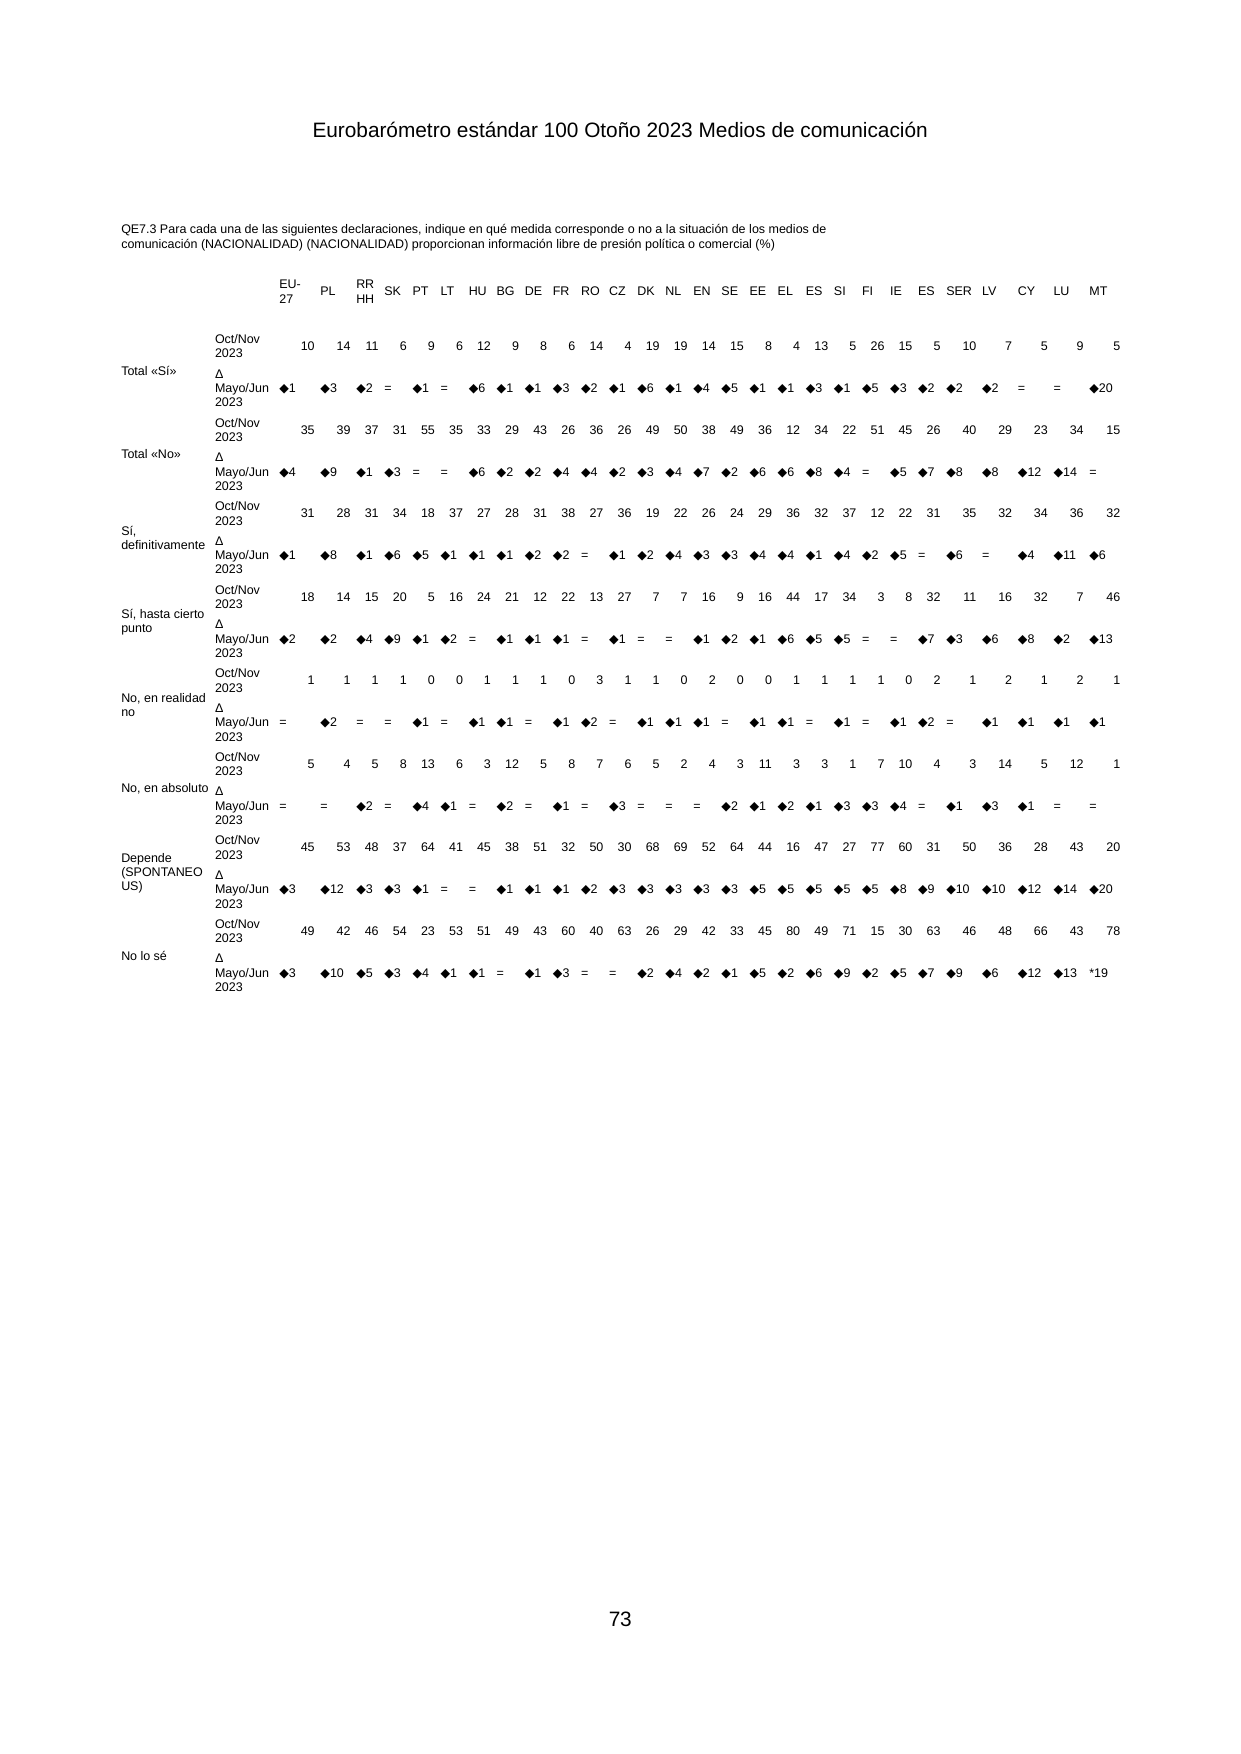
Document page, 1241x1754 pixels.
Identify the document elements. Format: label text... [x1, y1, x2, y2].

table_cell 51 [522, 830, 550, 864]
table_cell ◆3 [381, 447, 409, 496]
table_cell 32 [1015, 579, 1050, 614]
table_cell 49 [718, 412, 746, 447]
table_cell 36 [578, 412, 606, 447]
table_cell [466, 254, 493, 274]
table_cell ◆3 [550, 363, 578, 412]
table_cell [915, 254, 943, 274]
table_cell ◆20 [1086, 865, 1123, 913]
table_cell [859, 309, 887, 329]
table_cell [550, 309, 578, 329]
table_cell 34 [831, 579, 859, 614]
table_cell = [887, 614, 915, 663]
table_cell = [606, 948, 634, 997]
table_cell ◆1 [746, 614, 774, 663]
table_cell 26 [550, 412, 578, 447]
table_cell 63 [915, 914, 943, 948]
table_cell ◆2 [718, 447, 746, 496]
table_cell 9 [1050, 329, 1086, 363]
table_cell ◆20 [1086, 363, 1123, 412]
table_cell ◆6 [803, 948, 831, 997]
table_cell ◆2 [634, 948, 662, 997]
table_cell 49 [803, 914, 831, 948]
table_cell 32 [1086, 496, 1123, 530]
table_cell ◆1 [803, 530, 831, 579]
table_cell = [438, 447, 466, 496]
table_cell = [979, 530, 1015, 579]
table_cell 31 [381, 412, 409, 447]
table_cell ◆5 [409, 530, 437, 579]
table_cell 8 [381, 746, 409, 781]
table_cell 28 [317, 496, 353, 530]
table_cell ◆12 [1015, 865, 1050, 913]
table_cell 20 [1086, 830, 1123, 864]
table_cell 28 [1015, 830, 1050, 864]
table_cell ◆1 [718, 948, 746, 997]
table_cell ◆1 [494, 865, 522, 913]
table_cell ◆1 [466, 530, 493, 579]
table_cell = [578, 530, 606, 579]
table_cell [522, 254, 550, 274]
table_cell 10 [887, 746, 915, 781]
table_cell FI [859, 274, 887, 308]
table_cell ◆9 [915, 865, 943, 913]
table_cell ◆9 [381, 614, 409, 663]
table_cell 3 [943, 746, 979, 781]
table_cell 1 [775, 663, 803, 697]
table_cell ◆1 [775, 698, 803, 746]
table_cell Δ Mayo/Jun 2023 [212, 530, 276, 579]
table_cell 48 [979, 914, 1015, 948]
table_cell ◆2 [634, 530, 662, 579]
table_cell ◆2 [578, 865, 606, 913]
table_cell 36 [606, 496, 634, 530]
table_cell [831, 254, 859, 274]
table_cell [381, 254, 409, 274]
table_cell = [606, 698, 634, 746]
table_cell 60 [887, 830, 915, 864]
table_cell ◆6 [746, 447, 774, 496]
table_cell 19 [634, 329, 662, 363]
table_cell 2 [1050, 663, 1086, 697]
table_header [979, 219, 1015, 254]
table_cell [118, 254, 212, 274]
table_cell ◆10 [943, 865, 979, 913]
table_cell LU [1050, 274, 1086, 308]
table_cell ◆1 [1015, 698, 1050, 746]
table_cell 13 [409, 746, 437, 781]
table_cell ◆3 [943, 614, 979, 663]
table_cell ◆10 [979, 865, 1015, 913]
table_cell ◆8 [943, 447, 979, 496]
table_cell [522, 309, 550, 329]
table_cell [494, 309, 522, 329]
table_cell ◆1 [662, 698, 690, 746]
table_cell 0 [409, 663, 437, 697]
table_cell 16 [438, 579, 466, 614]
table_cell 46 [943, 914, 979, 948]
table_cell ◆1 [550, 781, 578, 830]
table_cell ◆6 [634, 363, 662, 412]
table_cell 69 [662, 830, 690, 864]
table_cell = [718, 698, 746, 746]
table_cell ◆2 [690, 948, 718, 997]
table_cell ES [915, 274, 943, 308]
table_cell ◆1 [831, 698, 859, 746]
table_cell ◆3 [276, 865, 317, 913]
table_cell = [859, 698, 887, 746]
table_cell 4 [915, 746, 943, 781]
table_cell ◆2 [522, 530, 550, 579]
table_cell 6 [438, 746, 466, 781]
table_cell ◆8 [1015, 614, 1050, 663]
table_cell 38 [494, 830, 522, 864]
table_cell ◆3 [381, 948, 409, 997]
table_cell 12 [775, 412, 803, 447]
table_cell 36 [1050, 496, 1086, 530]
table_cell 52 [690, 830, 718, 864]
table_cell DE [522, 274, 550, 308]
table_cell 45 [466, 830, 493, 864]
table_cell 15 [718, 329, 746, 363]
table_cell IE [887, 274, 915, 308]
table_cell 35 [276, 412, 317, 447]
table_cell ◆1 [690, 614, 718, 663]
table_cell ◆8 [317, 530, 353, 579]
table_cell 13 [803, 329, 831, 363]
table_cell ◆4 [831, 530, 859, 579]
table_cell 26 [915, 412, 943, 447]
table_cell 31 [353, 496, 381, 530]
table_cell ◆1 [803, 781, 831, 830]
table_cell 55 [409, 412, 437, 447]
table_cell 50 [578, 830, 606, 864]
table_cell MT [1086, 274, 1123, 308]
table_cell = [662, 781, 690, 830]
table_cell ◆1 [494, 530, 522, 579]
table_cell ◆4 [662, 530, 690, 579]
table_cell 39 [317, 412, 353, 447]
table_cell 10 [943, 329, 979, 363]
table_cell [634, 254, 662, 274]
table_cell 54 [381, 914, 409, 948]
table_cell = [317, 781, 353, 830]
table_cell 4 [775, 329, 803, 363]
table_cell 64 [409, 830, 437, 864]
table_cell 0 [550, 663, 578, 697]
table_cell Oct/Nov 2023 [212, 496, 276, 530]
table_cell 3 [859, 579, 887, 614]
table_cell 26 [634, 914, 662, 948]
table_cell 27 [831, 830, 859, 864]
table_cell 4 [606, 329, 634, 363]
table_cell 8 [550, 746, 578, 781]
table_cell ◆1 [943, 781, 979, 830]
table_cell ◆5 [803, 865, 831, 913]
table_cell 15 [1086, 412, 1123, 447]
table_cell ◆12 [1015, 948, 1050, 997]
table_cell 11 [943, 579, 979, 614]
table_cell 1 [522, 663, 550, 697]
table_cell 18 [276, 579, 317, 614]
table_cell Oct/Nov 2023 [212, 914, 276, 948]
table_cell 9 [718, 579, 746, 614]
table_cell = [381, 781, 409, 830]
table_cell 36 [775, 496, 803, 530]
table_cell ◆1 [466, 948, 493, 997]
table_cell 14 [979, 746, 1015, 781]
table_cell 18 [409, 496, 437, 530]
table_cell ◆2 [979, 363, 1015, 412]
table_cell [662, 309, 690, 329]
table_cell 6 [438, 329, 466, 363]
table_cell = [494, 948, 522, 997]
table_cell ◆6 [979, 614, 1015, 663]
table_cell = [578, 781, 606, 830]
table_cell PT [409, 274, 437, 308]
table_cell 47 [803, 830, 831, 864]
table_cell ◆2 [494, 781, 522, 830]
table_cell ◆1 [276, 363, 317, 412]
table_header [943, 219, 979, 254]
table_cell ◆5 [775, 865, 803, 913]
table_cell 6 [606, 746, 634, 781]
table_cell ◆3 [606, 865, 634, 913]
table_cell 45 [887, 412, 915, 447]
table_cell ES [803, 274, 831, 308]
table_cell Oct/Nov 2023 [212, 412, 276, 447]
table_cell 37 [381, 830, 409, 864]
table_cell [887, 254, 915, 274]
table_cell 17 [803, 579, 831, 614]
table_header [859, 219, 887, 254]
table_cell ◆4 [1015, 530, 1050, 579]
table_cell 5 [1015, 746, 1050, 781]
table_cell EE [746, 274, 774, 308]
table_cell Oct/Nov 2023 [212, 663, 276, 697]
table_cell 1 [634, 663, 662, 697]
table_cell 71 [831, 914, 859, 948]
table_cell PL [317, 274, 353, 308]
table_cell Δ Mayo/Jun 2023 [212, 865, 276, 913]
table_cell 5 [915, 329, 943, 363]
table_cell ◆1 [494, 363, 522, 412]
table_cell 0 [887, 663, 915, 697]
table_cell ◆3 [634, 447, 662, 496]
table_cell 22 [662, 496, 690, 530]
table_cell 11 [746, 746, 774, 781]
table_cell [746, 254, 774, 274]
table_cell 78 [1086, 914, 1123, 948]
table_cell 34 [803, 412, 831, 447]
table_cell ◆2 [1050, 614, 1086, 663]
table_cell Oct/Nov 2023 [212, 329, 276, 363]
table_cell ◆1 [276, 530, 317, 579]
table_cell = [634, 781, 662, 830]
table_cell 42 [690, 914, 718, 948]
table_cell ◆4 [578, 447, 606, 496]
table_cell ◆5 [718, 363, 746, 412]
table_cell ◆1 [494, 614, 522, 663]
table_cell 66 [1015, 914, 1050, 948]
table_cell [979, 254, 1015, 274]
table_cell ◆2 [438, 614, 466, 663]
table_cell 15 [859, 914, 887, 948]
table_cell ◆3 [859, 781, 887, 830]
table_cell 32 [979, 496, 1015, 530]
table_cell 0 [718, 663, 746, 697]
table_cell 22 [831, 412, 859, 447]
table_cell [718, 309, 746, 329]
table_cell [662, 254, 690, 274]
table_cell 6 [550, 329, 578, 363]
table_cell = [1050, 363, 1086, 412]
table_cell [212, 309, 276, 329]
table_cell ◆1 [550, 865, 578, 913]
table_cell 46 [1086, 579, 1123, 614]
table_cell ◆5 [831, 865, 859, 913]
table_cell NL [662, 274, 690, 308]
table_cell 5 [634, 746, 662, 781]
table_header [915, 219, 943, 254]
table_cell 23 [1015, 412, 1050, 447]
table_cell 31 [522, 496, 550, 530]
table_cell [381, 309, 409, 329]
table_cell SI [831, 274, 859, 308]
table_cell [1015, 254, 1050, 274]
table_cell SK [381, 274, 409, 308]
table_cell 3 [803, 746, 831, 781]
table_cell ◆2 [494, 447, 522, 496]
table_cell 27 [578, 496, 606, 530]
table_cell ◆3 [381, 865, 409, 913]
table_cell Δ Mayo/Jun 2023 [212, 447, 276, 496]
table_cell [690, 254, 718, 274]
table_cell ◆5 [746, 865, 774, 913]
table_cell ◆2 [718, 781, 746, 830]
table_cell 5 [409, 579, 437, 614]
table_cell No, en absoluto [118, 746, 212, 830]
table_cell 27 [466, 496, 493, 530]
table_cell 40 [578, 914, 606, 948]
table_cell ◆6 [381, 530, 409, 579]
table_cell [409, 254, 437, 274]
table_cell ◆7 [915, 948, 943, 997]
table_cell ◆5 [887, 530, 915, 579]
table_cell = [1050, 781, 1086, 830]
table_cell ◆3 [831, 781, 859, 830]
table_cell 33 [466, 412, 493, 447]
table_cell CY [1015, 274, 1050, 308]
table_cell SE [718, 274, 746, 308]
table_cell 1 [1015, 663, 1050, 697]
table_cell [634, 309, 662, 329]
table_cell ◆4 [775, 530, 803, 579]
table_cell LV [979, 274, 1015, 308]
table_cell [118, 309, 212, 329]
table_cell 5 [1086, 329, 1123, 363]
table_cell ◆2 [775, 948, 803, 997]
table_cell ◆3 [353, 865, 381, 913]
table_cell ◆9 [831, 948, 859, 997]
table_cell ◆3 [606, 781, 634, 830]
table_cell 45 [746, 914, 774, 948]
table_cell 34 [1050, 412, 1086, 447]
table_cell ◆5 [859, 865, 887, 913]
table_cell 14 [578, 329, 606, 363]
table_cell 46 [353, 914, 381, 948]
table_cell 15 [353, 579, 381, 614]
table_cell ◆3 [718, 530, 746, 579]
table_cell [690, 309, 718, 329]
table_cell [578, 254, 606, 274]
table_cell [943, 309, 979, 329]
table_cell 45 [276, 830, 317, 864]
table_cell = [438, 363, 466, 412]
table_cell ◆2 [718, 614, 746, 663]
table_cell ◆1 [690, 698, 718, 746]
table_cell ◆3 [887, 363, 915, 412]
table_cell ◆1 [522, 948, 550, 997]
table_cell 36 [746, 412, 774, 447]
table_cell Total «Sí» [118, 329, 212, 412]
table_cell ◆3 [718, 865, 746, 913]
table_cell ◆3 [550, 948, 578, 997]
table_cell ◆2 [550, 530, 578, 579]
table_cell 29 [746, 496, 774, 530]
table_cell ◆1 [353, 530, 381, 579]
table_cell 11 [353, 329, 381, 363]
table_cell 60 [550, 914, 578, 948]
table_cell ◆1 [979, 698, 1015, 746]
table_cell 50 [943, 830, 979, 864]
table_cell 9 [409, 329, 437, 363]
table_cell = [353, 698, 381, 746]
table_cell ◆1 [494, 698, 522, 746]
table_cell 12 [494, 746, 522, 781]
table_cell ◆4 [276, 447, 317, 496]
table_cell 53 [317, 830, 353, 864]
table_cell 50 [662, 412, 690, 447]
table_cell = [466, 865, 493, 913]
table_cell ◆4 [409, 948, 437, 997]
table_cell [718, 254, 746, 274]
table_cell ◆1 [662, 363, 690, 412]
table_cell ◆1 [438, 948, 466, 997]
table_cell = [634, 614, 662, 663]
table_cell 12 [1050, 746, 1086, 781]
table_cell ◆1 [522, 363, 550, 412]
table_cell 38 [550, 496, 578, 530]
table_cell ◆6 [775, 447, 803, 496]
table_cell 37 [831, 496, 859, 530]
table_cell = [578, 614, 606, 663]
table_cell 53 [438, 914, 466, 948]
table_cell Oct/Nov 2023 [212, 579, 276, 614]
table_cell ◆1 [522, 865, 550, 913]
table_cell = [662, 614, 690, 663]
table_cell [550, 254, 578, 274]
table_cell ◆3 [690, 865, 718, 913]
table_cell Δ Mayo/Jun 2023 [212, 614, 276, 663]
table_cell 1 [494, 663, 522, 697]
table_cell 32 [550, 830, 578, 864]
table_cell = [1086, 447, 1123, 496]
table_cell [276, 254, 317, 274]
table_cell ◆14 [1050, 447, 1086, 496]
table_cell 43 [522, 412, 550, 447]
table_cell Sí, hasta cierto punto [118, 579, 212, 663]
table_cell 4 [690, 746, 718, 781]
table_cell = [915, 781, 943, 830]
table_cell ◆8 [887, 865, 915, 913]
table_cell = [1086, 781, 1123, 830]
table_cell = [522, 698, 550, 746]
table_cell 30 [887, 914, 915, 948]
table_cell 7 [1050, 579, 1086, 614]
table_cell [915, 309, 943, 329]
table_cell = [466, 614, 493, 663]
table_cell 3 [466, 746, 493, 781]
table_cell [831, 309, 859, 329]
table_cell 26 [859, 329, 887, 363]
table_cell [118, 274, 212, 308]
table_cell ◆4 [746, 530, 774, 579]
table_cell ◆2 [943, 363, 979, 412]
table_cell ◆3 [662, 865, 690, 913]
table_cell ◆4 [409, 781, 437, 830]
table_cell [212, 274, 276, 308]
table_cell 49 [634, 412, 662, 447]
table_cell [494, 254, 522, 274]
table_cell = [276, 781, 317, 830]
table_cell ◆2 [578, 698, 606, 746]
table_cell 27 [606, 579, 634, 614]
table_cell 12 [522, 579, 550, 614]
table_cell 5 [353, 746, 381, 781]
table_cell ◆1 [353, 447, 381, 496]
table_cell 26 [606, 412, 634, 447]
table_cell 5 [276, 746, 317, 781]
table_cell = [438, 698, 466, 746]
table_cell ◆1 [746, 781, 774, 830]
table_cell ◆10 [317, 948, 353, 997]
table_cell [353, 309, 381, 329]
table_cell 1 [381, 663, 409, 697]
table_cell ◆5 [887, 948, 915, 997]
table_cell ◆4 [550, 447, 578, 496]
table_cell 7 [859, 746, 887, 781]
table_cell 24 [466, 579, 493, 614]
table_cell 1 [803, 663, 831, 697]
table_cell CZ [606, 274, 634, 308]
table_cell ◆3 [276, 948, 317, 997]
table_cell 29 [979, 412, 1015, 447]
table_cell 34 [1015, 496, 1050, 530]
table_cell [803, 254, 831, 274]
table_cell 33 [718, 914, 746, 948]
table_cell 30 [606, 830, 634, 864]
table_cell ◆1 [887, 698, 915, 746]
table_cell [409, 309, 437, 329]
table_cell 22 [887, 496, 915, 530]
table_cell ◆2 [317, 614, 353, 663]
table_cell [803, 309, 831, 329]
table_cell 16 [746, 579, 774, 614]
table_cell 51 [466, 914, 493, 948]
table_cell ◆2 [578, 363, 606, 412]
table_cell 20 [381, 579, 409, 614]
table_cell 3 [775, 746, 803, 781]
table_cell 1 [859, 663, 887, 697]
table_cell Δ Mayo/Jun 2023 [212, 948, 276, 997]
table_cell ◆1 [409, 363, 437, 412]
table_cell BG [494, 274, 522, 308]
table_cell No, en realidad no [118, 663, 212, 746]
table_cell 68 [634, 830, 662, 864]
table_cell 32 [803, 496, 831, 530]
table_cell = [578, 948, 606, 997]
table_cell 1 [317, 663, 353, 697]
table_cell 24 [718, 496, 746, 530]
table_cell ◆1 [409, 865, 437, 913]
table_cell ◆1 [606, 530, 634, 579]
table_cell ◆6 [466, 363, 493, 412]
table_cell 0 [438, 663, 466, 697]
table_cell 26 [690, 496, 718, 530]
table_cell ◆5 [859, 363, 887, 412]
table_cell 1 [831, 746, 859, 781]
table_cell 34 [381, 496, 409, 530]
table_cell = [943, 698, 979, 746]
table_cell 31 [276, 496, 317, 530]
table_cell 10 [276, 329, 317, 363]
table_cell 12 [859, 496, 887, 530]
table_cell ◆1 [550, 614, 578, 663]
table_header QE7.3 Para cada una de las siguientes declaraciones, indique en qué medida corresponde o no a la situación de los medios de comunicación (NACIONALIDAD) (NACIONALIDAD) proporcionan información libre de presión política o comercial (%) [118, 219, 859, 254]
table_cell ◆1 [409, 698, 437, 746]
table_cell 1 [276, 663, 317, 697]
table_cell 0 [662, 663, 690, 697]
table_cell 42 [317, 914, 353, 948]
table_cell [979, 309, 1015, 329]
table_cell 32 [915, 579, 943, 614]
table_cell ◆1 [606, 614, 634, 663]
table_cell 51 [859, 412, 887, 447]
table_cell Sí, definitivamente [118, 496, 212, 579]
table_cell [317, 309, 353, 329]
table_cell ◆2 [915, 363, 943, 412]
table_cell ◆1 [466, 698, 493, 746]
table_cell 12 [466, 329, 493, 363]
table_cell [606, 254, 634, 274]
table_cell DK [634, 274, 662, 308]
table_cell ◆3 [979, 781, 1015, 830]
table_cell ◆4 [353, 614, 381, 663]
table_cell 1 [466, 663, 493, 697]
table_cell = [803, 698, 831, 746]
table_cell [859, 254, 887, 274]
table_cell Total «No» [118, 412, 212, 496]
table_cell EN [690, 274, 718, 308]
table_cell 29 [662, 914, 690, 948]
table_cell ◆9 [943, 948, 979, 997]
table_header [887, 219, 915, 254]
table_cell ◆4 [662, 447, 690, 496]
table_cell ◆6 [943, 530, 979, 579]
table_cell ◆1 [746, 363, 774, 412]
table_cell 37 [438, 496, 466, 530]
table_cell = [915, 530, 943, 579]
table_cell 16 [775, 830, 803, 864]
table_cell 44 [775, 579, 803, 614]
table_cell 6 [381, 329, 409, 363]
table_cell [317, 254, 353, 274]
table_cell 37 [353, 412, 381, 447]
table_cell EL [775, 274, 803, 308]
table_cell 14 [317, 329, 353, 363]
table_cell [353, 254, 381, 274]
table_cell 35 [438, 412, 466, 447]
table_cell 7 [578, 746, 606, 781]
table_cell ◆8 [803, 447, 831, 496]
table_cell 2 [690, 663, 718, 697]
table_cell 9 [494, 329, 522, 363]
table_cell 23 [409, 914, 437, 948]
table_cell ◆1 [746, 698, 774, 746]
table_cell ◆1 [606, 363, 634, 412]
table_cell 77 [859, 830, 887, 864]
table_cell 28 [494, 496, 522, 530]
table_cell 1 [353, 663, 381, 697]
table_cell Δ Mayo/Jun 2023 [212, 781, 276, 830]
table_cell ◆1 [438, 781, 466, 830]
table_cell 0 [746, 663, 774, 697]
table_cell = [409, 447, 437, 496]
table_cell [438, 254, 466, 274]
table_cell 80 [775, 914, 803, 948]
table_cell [466, 309, 493, 329]
table_cell ◆5 [353, 948, 381, 997]
table_cell 1 [1086, 663, 1123, 697]
table_cell RRHH [353, 274, 381, 308]
table_cell 8 [522, 329, 550, 363]
table_cell 1 [606, 663, 634, 697]
table_cell 31 [915, 830, 943, 864]
table_cell ◆12 [317, 865, 353, 913]
table_cell ◆2 [522, 447, 550, 496]
table_cell ◆2 [915, 698, 943, 746]
table_cell ◆1 [775, 363, 803, 412]
table_cell 13 [578, 579, 606, 614]
table_cell RO [578, 274, 606, 308]
table_cell ◆4 [887, 781, 915, 830]
table_cell 1 [943, 663, 979, 697]
table_cell [1050, 309, 1086, 329]
table_cell 7 [662, 579, 690, 614]
table_cell LT [438, 274, 466, 308]
table_cell ◆2 [859, 530, 887, 579]
table_cell 35 [943, 496, 979, 530]
table_cell = [466, 781, 493, 830]
table_cell = [276, 698, 317, 746]
table_cell [943, 254, 979, 274]
table_cell 8 [887, 579, 915, 614]
table_cell ◆6 [775, 614, 803, 663]
table_cell [606, 309, 634, 329]
table_cell ◆2 [353, 781, 381, 830]
table_cell ◆13 [1086, 614, 1123, 663]
table_cell 5 [831, 329, 859, 363]
table_cell [1050, 254, 1086, 274]
table_cell ◆1 [550, 698, 578, 746]
table_cell Depende (SPONTANEOUS) [118, 830, 212, 913]
table_cell 43 [1050, 914, 1086, 948]
table_cell ◆4 [831, 447, 859, 496]
table_cell 1 [1086, 746, 1123, 781]
table_cell ◆5 [746, 948, 774, 997]
table_cell ◆14 [1050, 865, 1086, 913]
table_cell ◆4 [690, 363, 718, 412]
table_cell = [859, 447, 887, 496]
table_cell 41 [438, 830, 466, 864]
table_header [1086, 219, 1123, 254]
table_cell ◆3 [317, 363, 353, 412]
table_cell ◆5 [887, 447, 915, 496]
table_cell Δ Mayo/Jun 2023 [212, 698, 276, 746]
table_cell [775, 254, 803, 274]
table_cell = [690, 781, 718, 830]
table_cell [578, 309, 606, 329]
table_cell ◆12 [1015, 447, 1050, 496]
table_cell ◆3 [634, 865, 662, 913]
table_cell 1 [831, 663, 859, 697]
table_header [1015, 219, 1050, 254]
table_cell = [381, 698, 409, 746]
table_cell = [859, 614, 887, 663]
table_cell 5 [522, 746, 550, 781]
table_cell ◆2 [606, 447, 634, 496]
table_cell ◆1 [831, 363, 859, 412]
table_cell FR [550, 274, 578, 308]
table_cell 14 [690, 329, 718, 363]
table_cell [212, 254, 276, 274]
table_cell 16 [979, 579, 1015, 614]
table_cell 64 [718, 830, 746, 864]
table_cell ◆2 [859, 948, 887, 997]
table_cell = [522, 781, 550, 830]
table_cell 19 [662, 329, 690, 363]
table_cell No lo sé [118, 914, 212, 997]
table_cell HU [466, 274, 493, 308]
table_cell ◆13 [1050, 948, 1086, 997]
table_cell 3 [718, 746, 746, 781]
table_cell Oct/Nov 2023 [212, 830, 276, 864]
table_cell [1086, 309, 1123, 329]
table_cell 29 [494, 412, 522, 447]
table_cell = [438, 865, 466, 913]
table_cell SER [943, 274, 979, 308]
table_cell 21 [494, 579, 522, 614]
table_cell 44 [746, 830, 774, 864]
table_cell ◆6 [979, 948, 1015, 997]
table_cell 5 [1015, 329, 1050, 363]
table_cell 16 [690, 579, 718, 614]
table_cell ◆8 [979, 447, 1015, 496]
table_cell ◆11 [1050, 530, 1086, 579]
table_cell 43 [522, 914, 550, 948]
table_cell 2 [915, 663, 943, 697]
table_cell 22 [550, 579, 578, 614]
table_cell 7 [979, 329, 1015, 363]
table_cell 63 [606, 914, 634, 948]
table_cell 49 [276, 914, 317, 948]
table_cell ◆1 [634, 698, 662, 746]
table_cell = [381, 363, 409, 412]
table_cell 8 [746, 329, 774, 363]
table_cell [1015, 309, 1050, 329]
table_cell [746, 309, 774, 329]
table_cell *19 [1086, 948, 1123, 997]
table_cell ◆7 [690, 447, 718, 496]
table_cell [1086, 254, 1123, 274]
table_cell ◆2 [775, 781, 803, 830]
table_cell ◆1 [1015, 781, 1050, 830]
table_cell [775, 309, 803, 329]
table_cell 31 [915, 496, 943, 530]
table_cell = [1015, 363, 1050, 412]
table_cell 36 [979, 830, 1015, 864]
table_cell 43 [1050, 830, 1086, 864]
table_cell [276, 309, 317, 329]
table_cell 4 [317, 746, 353, 781]
table_cell ◆6 [466, 447, 493, 496]
table_cell 40 [943, 412, 979, 447]
table_cell 49 [494, 914, 522, 948]
table_cell 3 [578, 663, 606, 697]
table_cell ◆6 [1086, 530, 1123, 579]
table_cell ◆7 [915, 614, 943, 663]
table_cell ◆5 [803, 614, 831, 663]
table_cell [887, 309, 915, 329]
table_cell ◆1 [1050, 698, 1086, 746]
table_cell ◆1 [409, 614, 437, 663]
table_cell ◆1 [438, 530, 466, 579]
table_cell ◆4 [662, 948, 690, 997]
table_cell Δ Mayo/Jun 2023 [212, 363, 276, 412]
table_cell 38 [690, 412, 718, 447]
table_cell 15 [887, 329, 915, 363]
table_cell ◆9 [317, 447, 353, 496]
table_cell ◆2 [353, 363, 381, 412]
table_cell [438, 309, 466, 329]
table_cell EU-27 [276, 274, 317, 308]
table_cell ◆2 [317, 698, 353, 746]
table_cell ◆3 [803, 363, 831, 412]
table_cell 14 [317, 579, 353, 614]
table_cell ◆2 [276, 614, 317, 663]
table_cell ◆3 [690, 530, 718, 579]
table_cell Oct/Nov 2023 [212, 746, 276, 781]
table_cell ◆1 [1086, 698, 1123, 746]
table_cell 2 [662, 746, 690, 781]
table_cell 2 [979, 663, 1015, 697]
table_header [1050, 219, 1086, 254]
table_cell ◆1 [522, 614, 550, 663]
table_cell ◆5 [831, 614, 859, 663]
table_cell 7 [634, 579, 662, 614]
table_cell 19 [634, 496, 662, 530]
table_cell 48 [353, 830, 381, 864]
table_cell ◆7 [915, 447, 943, 496]
